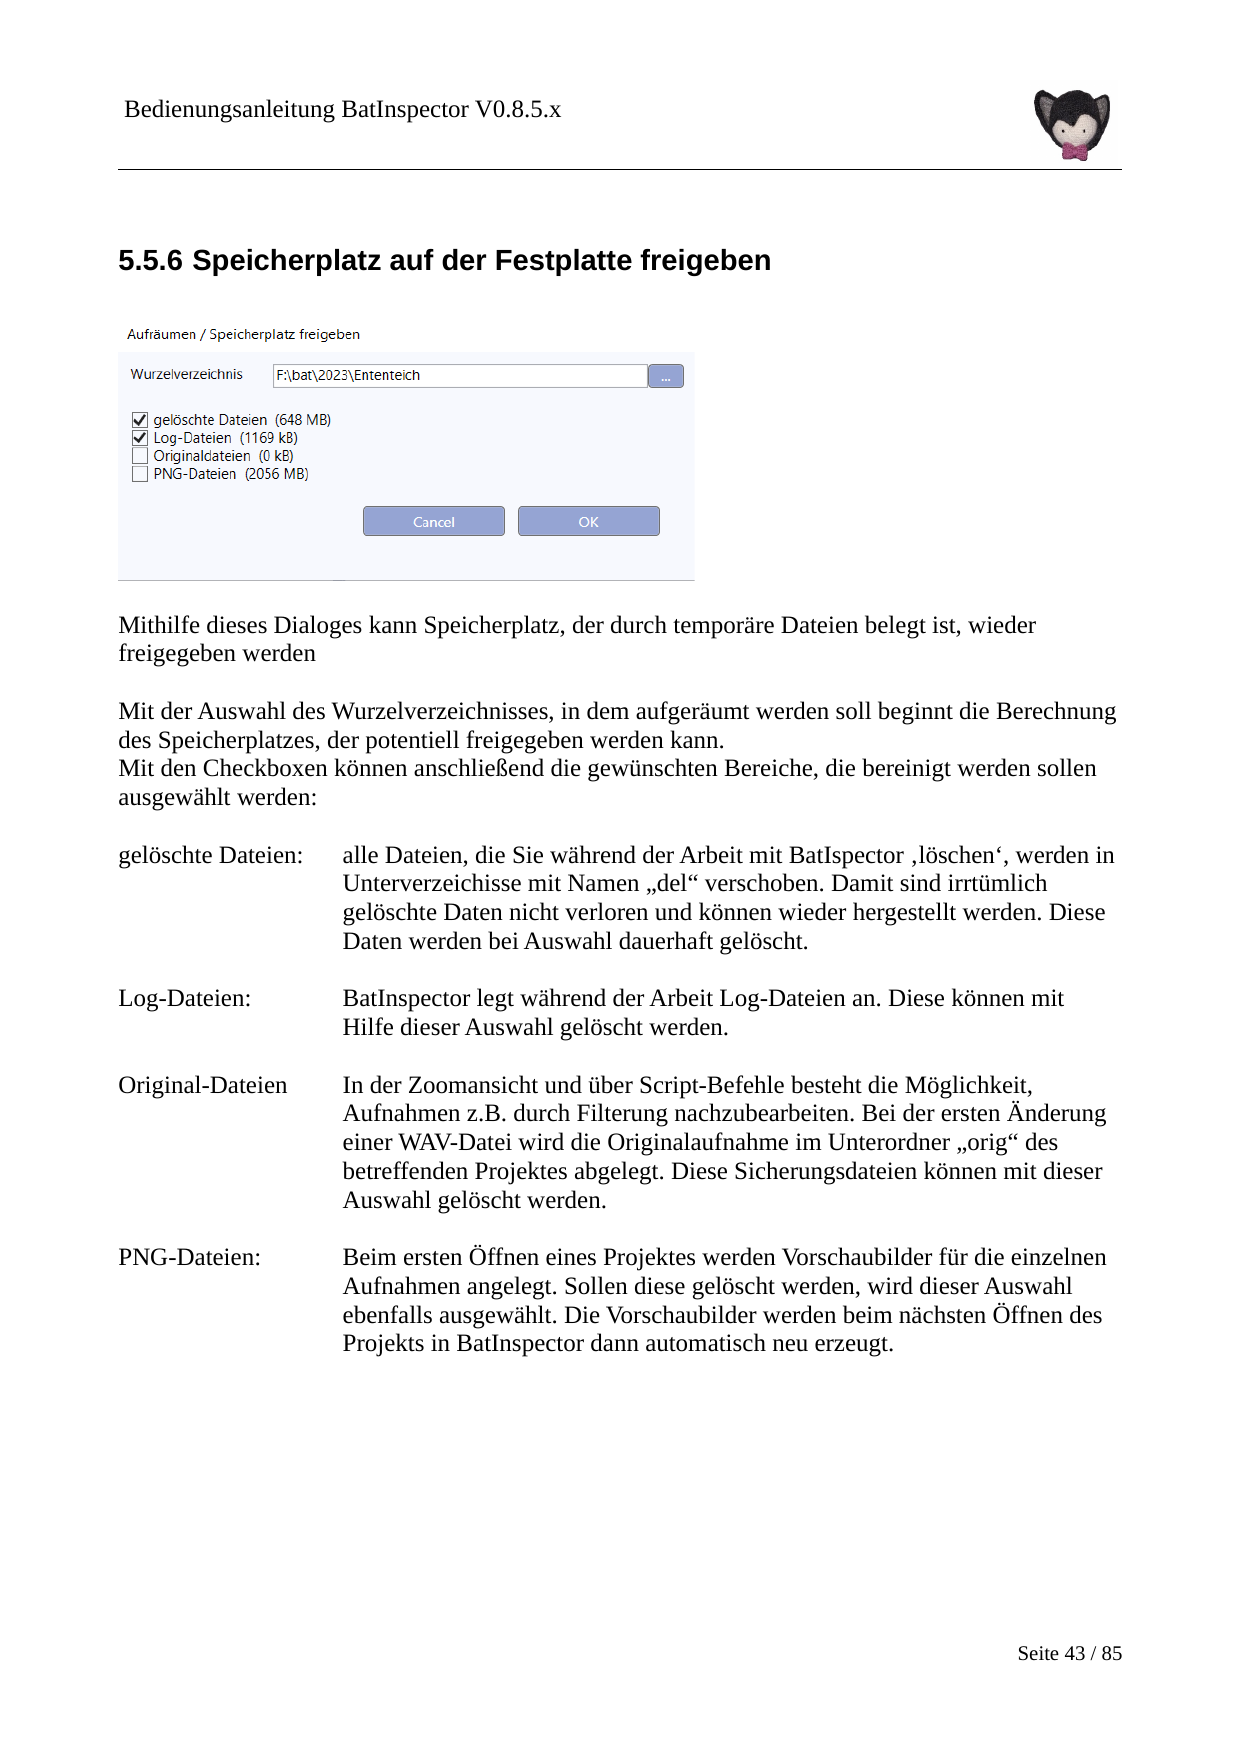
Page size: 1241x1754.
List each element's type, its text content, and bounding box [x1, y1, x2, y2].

text PNG-Dateien: Beim ersten Öffnen eines Projektes werden Vorschaubilder für die einzelnen Aufnahmen angelegt. Sollen diese gelöscht werden, wird dieser Auswahl ebenfalls ausgewählt. Die Vorschaubilder werden beim nächsten Öffnen des Projekts in BatInspector dann automatisch neu erzeugt. [118, 1242, 1122, 1357]
subtitle Speicherplatz auf der Festplatte freigeben [118, 243, 1122, 276]
text Original-Dateien In der Zoomansicht und über Script-Befehle besteht die Möglichkeit, Aufnahmen z.B. durch Filterung nachzubearbeiten. Bei der ersten Änderung einer WAV-Datei wird die Originalaufnahme im Unterordner „orig“ des betreffenden Projektes abgelegt. Diese Sicherungsdateien können mit dieser Auswahl gelöscht werden. [118, 1070, 1122, 1213]
text gelöschte Dateien: alle Dateien, die Sie während der Arbeit mit BatIspector ‚löschen‘, werden in Unterverzeichisse mit Namen „del“ verschoben. Damit sind irrtümlich gelöschte Daten nicht verloren und können wieder hergestellt werden. Diese Daten werden bei Auswahl dauerhaft gelöscht. [118, 840, 1122, 955]
text Mit den Checkboxen können anschließend die gewünschten Bereiche, die bereinigt werden sollen ausgewählt werden: [118, 753, 1122, 811]
text Mit der Auswahl des Wurzelverzeichnisses, in dem aufgeräumt werden soll beginnt die Berechnung des Speicherplatzes, der potentiell freigegeben werden kann. [118, 696, 1122, 753]
text Mithilfe dieses Dialoges kann Speicherplatz, der durch temporäre Dateien belegt ist, wieder freigegeben werden [118, 610, 1122, 667]
text Log-Dateien: BatInspector legt während der Arbeit Log-Dateien an. Diese können mit Hilfe dieser Auswahl gelöscht werden. [118, 983, 1122, 1041]
picture [118, 317, 695, 581]
picture [1030, 80, 1119, 169]
